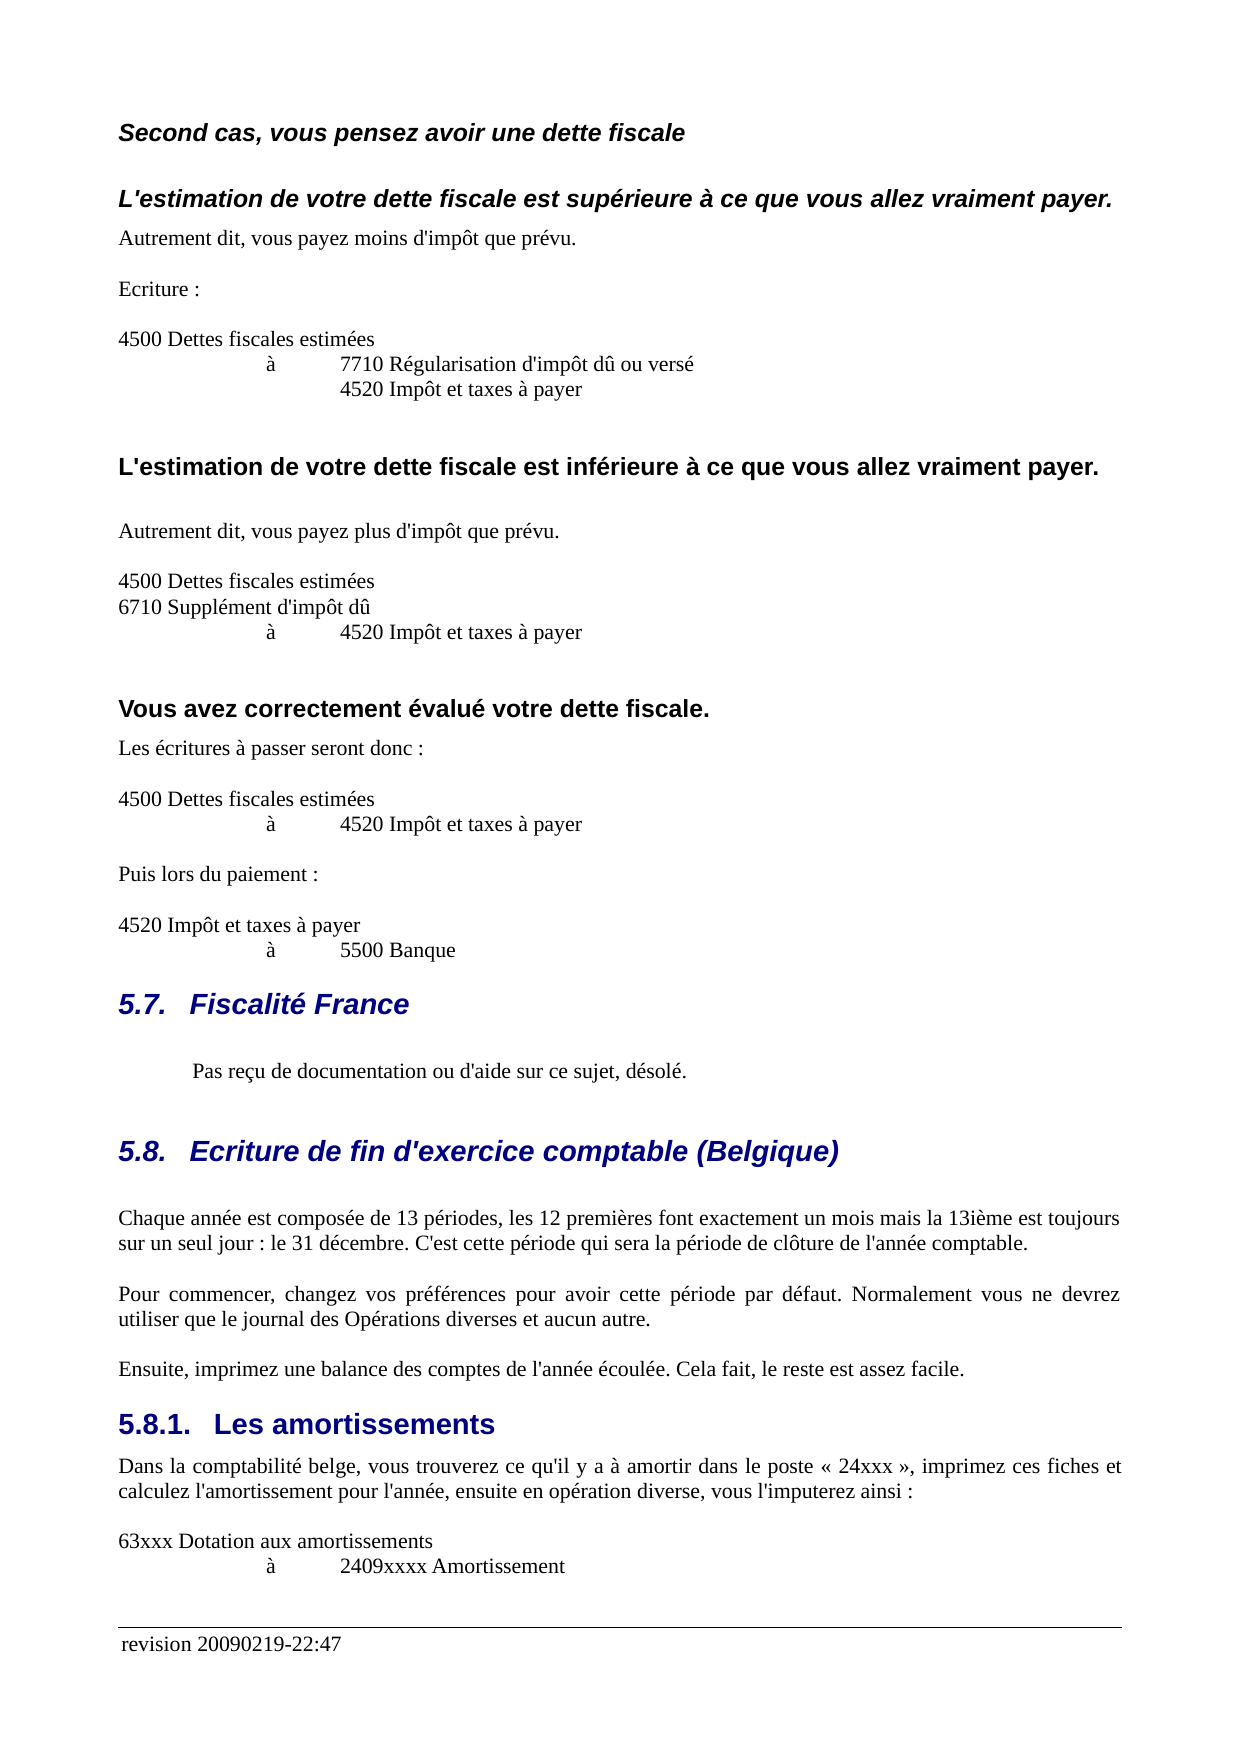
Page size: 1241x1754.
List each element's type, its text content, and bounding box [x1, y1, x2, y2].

subtitle L'estimation de votre dette fiscale est inférieure à ce que vous allez vraiment payer. [118, 452, 1122, 480]
text Ensuite, imprimez une balance des comptes de l'année écoulée. Cela fait, le reste est assez facile. [118, 1356, 1122, 1382]
text à 5500 Banque [118, 937, 1122, 962]
text à 4520 Impôt et taxes à payer [118, 811, 1122, 836]
text 4500 Dettes fiscales estimées [118, 326, 1122, 351]
subtitle Ecriture de fin d'exercice comptable (Belgique) [118, 1134, 1122, 1167]
subtitle Les amortissements [118, 1407, 1122, 1440]
text Dans la comptabilité belge, vous trouverez ce qu'il y a à amortir dans le poste « 24xxx », imprimez ces fiches et calculez l'amortissement pour l'année, ensuite en opération diverse, vous l'imputerez ainsi : [118, 1453, 1122, 1503]
text 4500 Dettes fiscales estimées [118, 786, 1122, 811]
text Pour commencer, changez vos préférences pour avoir cette période par défaut. Normalement vous ne devrez utiliser que le journal des Opérations diverses et aucun autre. [118, 1281, 1122, 1331]
text Ecriture : [118, 276, 1122, 301]
text 4520 Impôt et taxes à payer [118, 912, 1122, 937]
text à 4520 Impôt et taxes à payer [118, 619, 1122, 644]
subtitle Second cas, vous pensez avoir une dette fiscale [118, 118, 1122, 147]
text à 7710 Régularisation d'impôt dû ou versé [118, 351, 1122, 376]
text 4520 Impôt et taxes à payer [118, 376, 1122, 402]
text Puis lors du paiement : [118, 861, 1122, 887]
text Chaque année est composée de 13 périodes, les 12 premières font exactement un mois mais la 13ième est toujours sur un seul jour : le 31 décembre. C'est cette période qui sera la période de clôture de l'année comptable. [118, 1205, 1122, 1256]
subtitle Vous avez correctement évalué votre dette fiscale. [118, 694, 1122, 723]
text Les écritures à passer seront donc : [118, 735, 1122, 761]
text Pas reçu de documentation ou d'aide sur ce sujet, désolé. [118, 1058, 1122, 1084]
subtitle L'estimation de votre dette fiscale est supérieure à ce que vous allez vraiment payer. [118, 184, 1122, 213]
text 4500 Dettes fiscales estimées [118, 568, 1122, 594]
text 63xxx Dotation aux amortissements [118, 1528, 1122, 1553]
text à 2409xxxx Amortissement [118, 1553, 1122, 1579]
text 6710 Supplément d'impôt dû [118, 594, 1122, 619]
text Autrement dit, vous payez moins d'impôt que prévu. [118, 225, 1122, 250]
text Autrement dit, vous payez plus d'impôt que prévu. [118, 518, 1122, 543]
subtitle Fiscalité France [118, 987, 1122, 1021]
